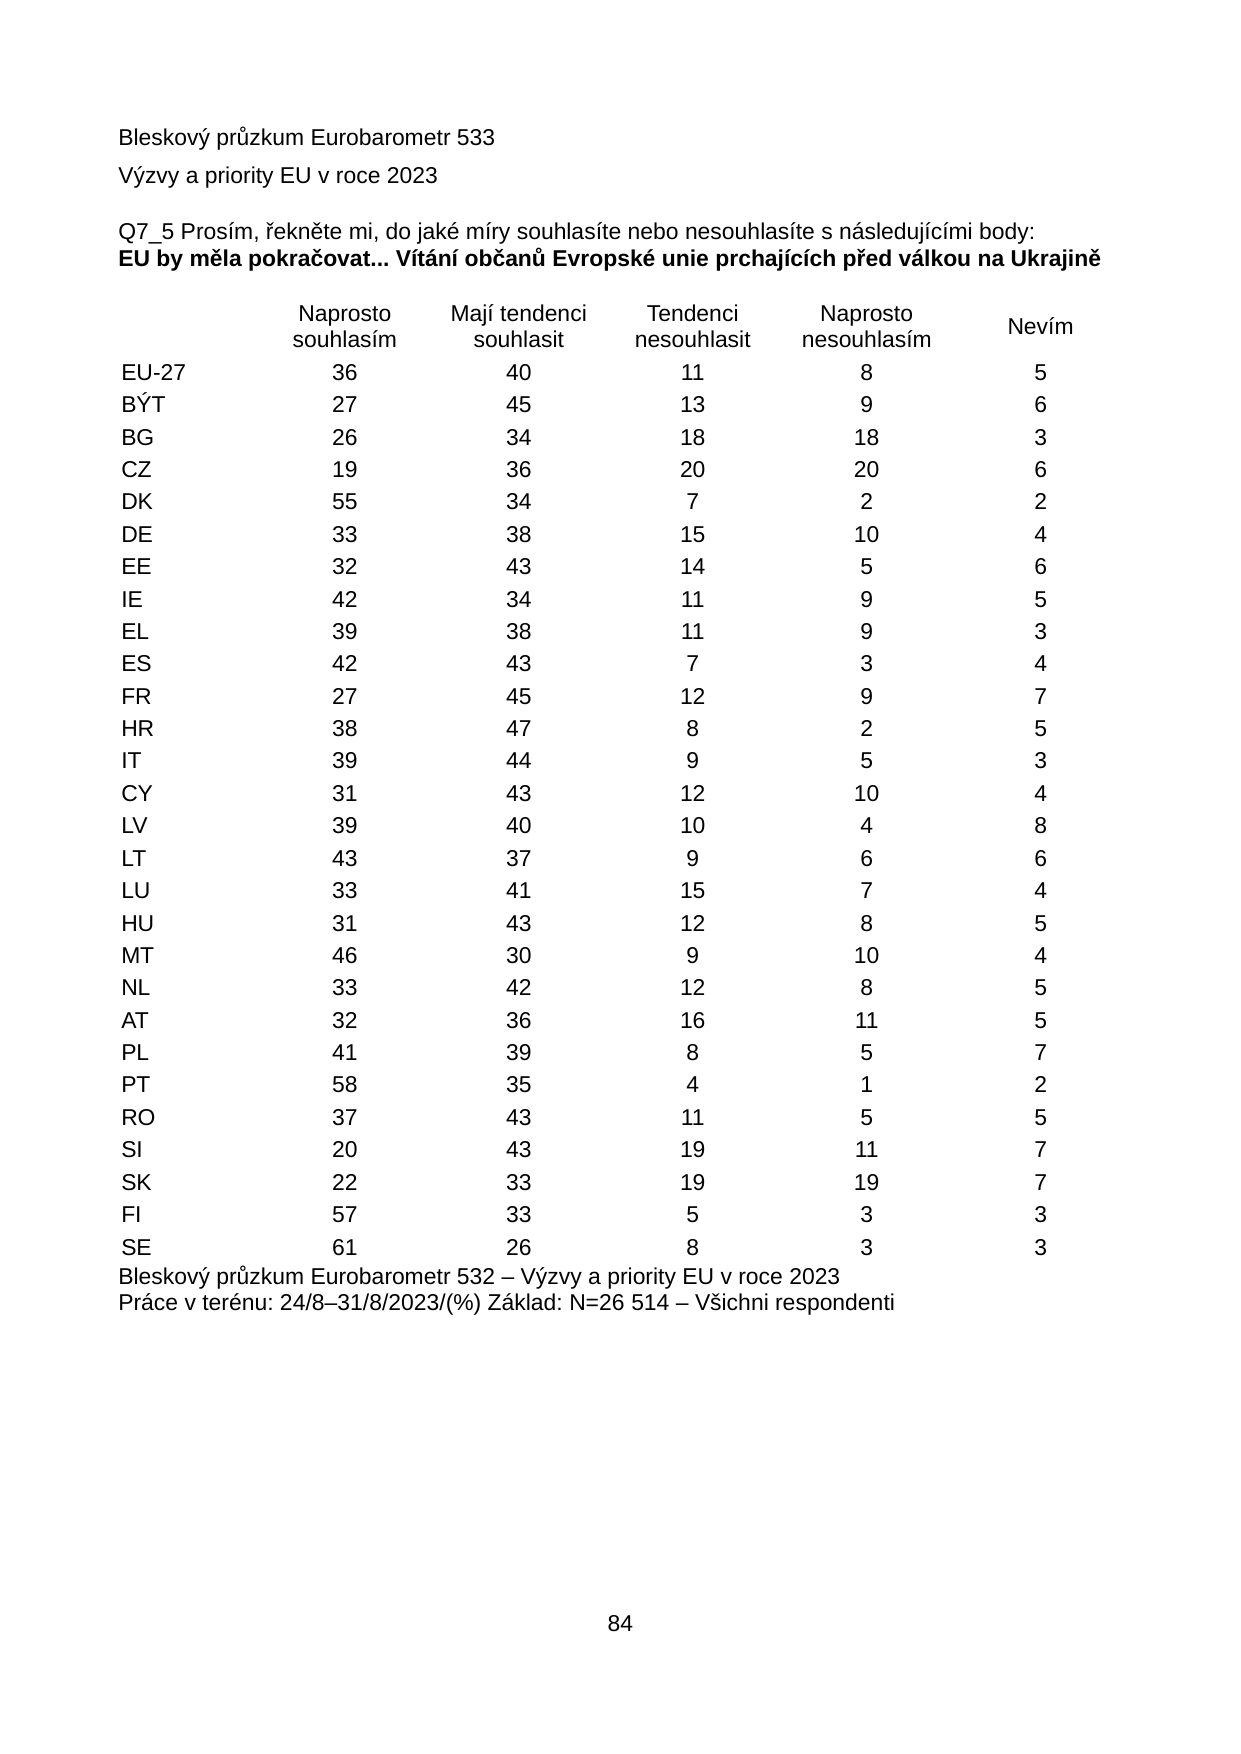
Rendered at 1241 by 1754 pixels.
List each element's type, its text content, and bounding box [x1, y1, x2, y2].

table_cell 2 [780, 485, 953, 518]
table_cell BG [118, 421, 258, 453]
table_cell 10 [780, 939, 953, 971]
table_cell 39 [432, 1036, 606, 1068]
table_cell 11 [606, 1101, 779, 1133]
table_cell 20 [606, 453, 779, 485]
table_cell 6 [780, 842, 953, 874]
table_cell 9 [606, 842, 779, 874]
table_cell LT [118, 842, 258, 874]
table_cell 1 [780, 1069, 953, 1101]
table_cell DK [118, 485, 258, 518]
table_cell 11 [780, 1004, 953, 1036]
table_cell 2 [780, 712, 953, 744]
table_cell 42 [258, 583, 432, 615]
table_cell 44 [432, 745, 606, 777]
text Bleskový průzkum Eurobarometr 532 – Výzvy a priority EU v roce 2023 [118, 1263, 1122, 1289]
table_cell SK [118, 1166, 258, 1198]
table_cell 10 [606, 809, 779, 842]
table_cell 45 [432, 680, 606, 712]
table_cell 11 [606, 356, 779, 388]
table_cell 4 [954, 939, 1127, 971]
table_cell 3 [780, 1230, 953, 1263]
table_cell PL [118, 1036, 258, 1068]
table_cell 6 [954, 453, 1127, 485]
table_cell 32 [258, 1004, 432, 1036]
table_cell 8 [606, 1230, 779, 1263]
table_cell 12 [606, 777, 779, 809]
table_cell CY [118, 777, 258, 809]
table_cell SI [118, 1133, 258, 1166]
table_cell 38 [432, 518, 606, 550]
table_cell IE [118, 583, 258, 615]
table_cell 15 [606, 518, 779, 550]
table_cell 31 [258, 906, 432, 939]
table_cell 22 [258, 1166, 432, 1198]
table_cell 4 [780, 809, 953, 842]
table_cell 34 [432, 583, 606, 615]
table_cell 4 [954, 777, 1127, 809]
table_cell 3 [780, 1198, 953, 1230]
table_cell 35 [432, 1069, 606, 1101]
table_cell FI [118, 1198, 258, 1230]
table_cell 9 [780, 680, 953, 712]
table_cell 16 [606, 1004, 779, 1036]
table_cell 5 [780, 550, 953, 582]
table_cell 8 [780, 971, 953, 1004]
table_cell RO [118, 1101, 258, 1133]
table_cell ES [118, 647, 258, 680]
table_header Naprosto nesouhlasím [780, 297, 953, 356]
table_cell 45 [432, 388, 606, 421]
table_cell 7 [954, 680, 1127, 712]
table_cell 40 [432, 356, 606, 388]
table_cell 20 [780, 453, 953, 485]
table_cell EE [118, 550, 258, 582]
table_cell 4 [606, 1069, 779, 1101]
table_cell 57 [258, 1198, 432, 1230]
table_cell 3 [954, 1198, 1127, 1230]
table_cell 43 [258, 842, 432, 874]
table_cell NL [118, 971, 258, 1004]
table_cell 26 [432, 1230, 606, 1263]
table_cell HR [118, 712, 258, 744]
table_cell 43 [432, 550, 606, 582]
table_cell 43 [432, 777, 606, 809]
table_cell 58 [258, 1069, 432, 1101]
table_cell 6 [954, 842, 1127, 874]
table_cell EL [118, 615, 258, 647]
table_cell 43 [432, 1133, 606, 1166]
table_cell 5 [780, 1101, 953, 1133]
table_cell IT [118, 745, 258, 777]
table_cell 11 [780, 1133, 953, 1166]
table_cell SE [118, 1230, 258, 1263]
table_cell 7 [606, 485, 779, 518]
table_cell LU [118, 874, 258, 906]
table_cell 12 [606, 680, 779, 712]
table_header Tendenci nesouhlasit [606, 297, 779, 356]
table_cell 26 [258, 421, 432, 453]
table_cell 3 [780, 647, 953, 680]
table_cell 10 [780, 518, 953, 550]
table_cell 7 [954, 1166, 1127, 1198]
table_cell 38 [432, 615, 606, 647]
table_cell 19 [780, 1166, 953, 1198]
table_cell 5 [954, 356, 1127, 388]
table_cell 33 [258, 971, 432, 1004]
table_cell 5 [954, 1101, 1127, 1133]
table_cell 6 [954, 550, 1127, 582]
table_cell 7 [606, 647, 779, 680]
table_cell 8 [606, 712, 779, 744]
table_header Naprosto souhlasím [258, 297, 432, 356]
table_cell 13 [606, 388, 779, 421]
table_cell 37 [258, 1101, 432, 1133]
table_cell 34 [432, 421, 606, 453]
table_cell 5 [954, 712, 1127, 744]
table_cell 5 [954, 583, 1127, 615]
table_header [118, 297, 258, 356]
table_cell 43 [432, 647, 606, 680]
table_cell 10 [780, 777, 953, 809]
table_cell 11 [606, 615, 779, 647]
table_cell 43 [432, 906, 606, 939]
table_cell 42 [258, 647, 432, 680]
table_cell 9 [606, 939, 779, 971]
table_cell 4 [954, 647, 1127, 680]
table_header Nevím [954, 297, 1127, 356]
table_cell 18 [780, 421, 953, 453]
table_cell 8 [954, 809, 1127, 842]
table_cell 19 [606, 1133, 779, 1166]
table_cell 61 [258, 1230, 432, 1263]
table_cell CZ [118, 453, 258, 485]
table_cell 33 [258, 874, 432, 906]
table_cell 8 [606, 1036, 779, 1068]
table_cell 38 [258, 712, 432, 744]
table_cell 36 [432, 1004, 606, 1036]
table_cell 8 [780, 356, 953, 388]
table_cell 8 [780, 906, 953, 939]
table_cell HU [118, 906, 258, 939]
table_cell 12 [606, 906, 779, 939]
table_cell 30 [432, 939, 606, 971]
table_cell 2 [954, 1069, 1127, 1101]
table_cell 5 [954, 906, 1127, 939]
table_cell MT [118, 939, 258, 971]
table_cell 7 [780, 874, 953, 906]
table_cell 5 [954, 971, 1127, 1004]
table_cell 33 [258, 518, 432, 550]
table_cell 3 [954, 745, 1127, 777]
table_cell 42 [432, 971, 606, 1004]
table_header Mají tendenci souhlasit [432, 297, 606, 356]
table_cell 39 [258, 809, 432, 842]
table_cell DE [118, 518, 258, 550]
table_cell 11 [606, 583, 779, 615]
table_cell 15 [606, 874, 779, 906]
table_cell 32 [258, 550, 432, 582]
table_cell 19 [606, 1166, 779, 1198]
text Q7_5 Prosím, řekněte mi, do jaké míry souhlasíte nebo nesouhlasíte s následujícími body: [118, 218, 1122, 244]
table_cell 12 [606, 971, 779, 1004]
table_cell 47 [432, 712, 606, 744]
table_cell 4 [954, 518, 1127, 550]
table_cell 37 [432, 842, 606, 874]
text EU by měla pokračovat... Vítání občanů Evropské unie prchajících před válkou na Ukrajině [118, 244, 1122, 271]
table_cell 6 [954, 388, 1127, 421]
table_cell 3 [954, 1230, 1127, 1263]
table_cell 5 [780, 1036, 953, 1068]
table_cell 3 [954, 615, 1127, 647]
table_cell BÝT [118, 388, 258, 421]
table_cell 39 [258, 745, 432, 777]
table_cell LV [118, 809, 258, 842]
table_cell 14 [606, 550, 779, 582]
table_cell 31 [258, 777, 432, 809]
table_cell 9 [780, 583, 953, 615]
table_cell 34 [432, 485, 606, 518]
table_cell 36 [432, 453, 606, 485]
table_cell 19 [258, 453, 432, 485]
table_cell AT [118, 1004, 258, 1036]
table_cell 46 [258, 939, 432, 971]
table_cell 9 [606, 745, 779, 777]
table_cell 9 [780, 388, 953, 421]
table_cell 4 [954, 874, 1127, 906]
table_cell 3 [954, 421, 1127, 453]
table_cell 9 [780, 615, 953, 647]
table_cell 40 [432, 809, 606, 842]
table_cell 7 [954, 1133, 1127, 1166]
table_cell 2 [954, 485, 1127, 518]
table_cell 5 [606, 1198, 779, 1230]
table_cell 33 [432, 1198, 606, 1230]
text Práce v terénu: 24/8–31/8/2023/(%) Základ: N=26 514 – Všichni respondenti [118, 1289, 1122, 1316]
table_cell 41 [258, 1036, 432, 1068]
table_cell PT [118, 1069, 258, 1101]
table_cell 39 [258, 615, 432, 647]
table_cell 27 [258, 388, 432, 421]
table_cell 5 [780, 745, 953, 777]
table_cell 43 [432, 1101, 606, 1133]
table_cell EU-27 [118, 356, 258, 388]
table_cell 33 [432, 1166, 606, 1198]
table_cell 18 [606, 421, 779, 453]
table_cell 36 [258, 356, 432, 388]
table_cell 7 [954, 1036, 1127, 1068]
table_cell 27 [258, 680, 432, 712]
table_cell 55 [258, 485, 432, 518]
table_cell FR [118, 680, 258, 712]
table_cell 41 [432, 874, 606, 906]
table_cell 20 [258, 1133, 432, 1166]
table_cell 5 [954, 1004, 1127, 1036]
